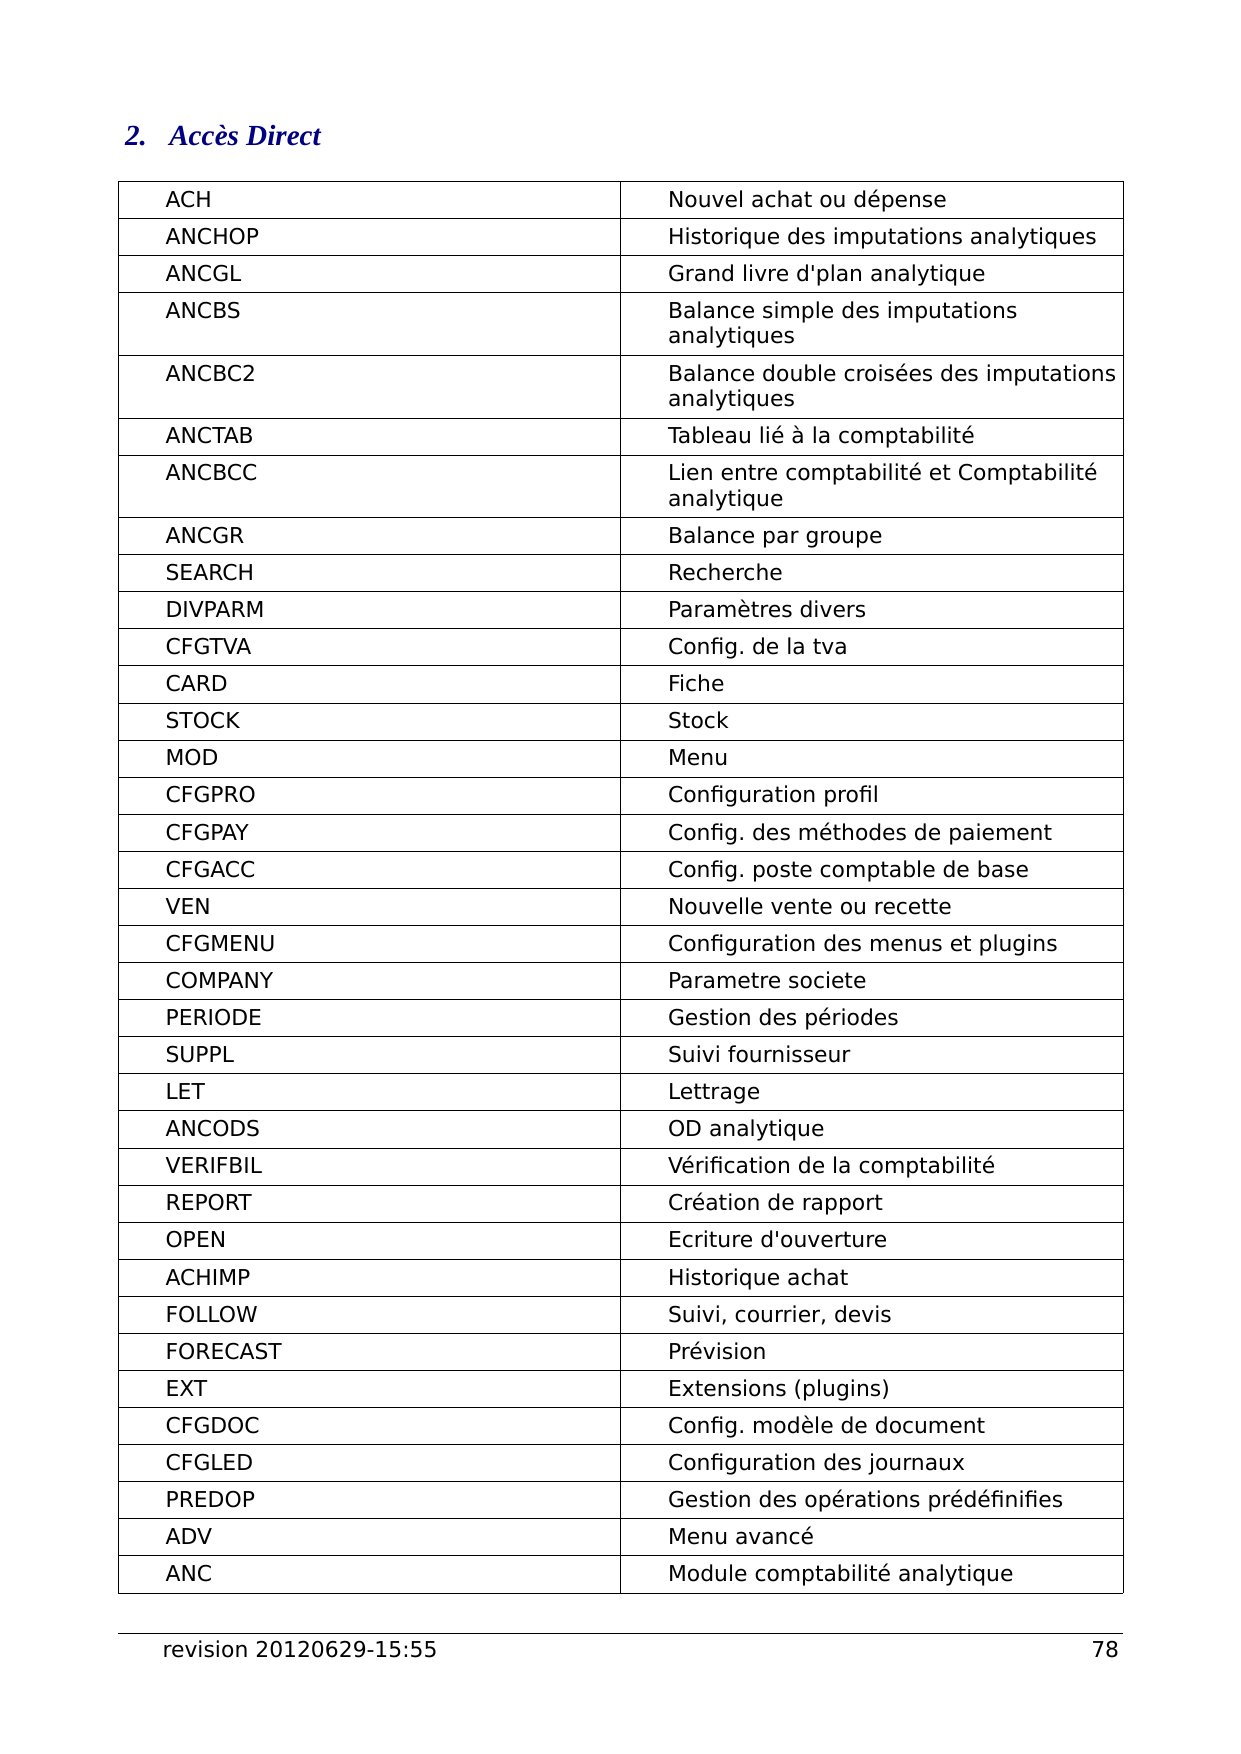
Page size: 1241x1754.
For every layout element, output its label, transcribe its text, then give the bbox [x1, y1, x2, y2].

table_cell Configuration profil [621, 778, 1123, 814]
table_cell Extensions (plugins) [621, 1371, 1123, 1407]
table_cell CFGDOC [119, 1408, 620, 1444]
table_cell Recherche [621, 555, 1123, 591]
table_cell ANCODS [119, 1111, 620, 1148]
table_cell PERIODE [119, 1000, 620, 1036]
table_cell CFGTVA [119, 629, 620, 665]
table_cell MOD [119, 741, 620, 777]
table_cell PREDOP [119, 1482, 620, 1518]
table_cell OD analytique [621, 1111, 1123, 1148]
table_cell VERIFBIL [119, 1149, 620, 1185]
table_cell ANCGL [119, 256, 620, 292]
table_cell ANCTAB [119, 419, 620, 455]
table_cell LET [119, 1074, 620, 1110]
table_cell CARD [119, 666, 620, 703]
table_cell Balance par groupe [621, 518, 1123, 554]
table_cell CFGLED [119, 1445, 620, 1481]
table_cell ANCBS [119, 293, 620, 355]
table_cell Config. des méthodes de paiement [621, 815, 1123, 851]
table_cell Configuration des menus et plugins [621, 926, 1123, 962]
table_cell Config. poste comptable de base [621, 852, 1123, 888]
table_cell Menu avancé [621, 1519, 1123, 1555]
table_cell DIVPARM [119, 592, 620, 628]
table_cell Prévision [621, 1334, 1123, 1370]
table_cell ANCGR [119, 518, 620, 554]
table_cell Menu [621, 741, 1123, 777]
table_cell Module comptabilité analytique [621, 1556, 1123, 1593]
table_cell CFGMENU [119, 926, 620, 962]
table_cell Balance simple des imputations analytiques [621, 293, 1123, 355]
table_cell Nouvelle vente ou recette [621, 889, 1123, 925]
table_cell Configuration des journaux [621, 1445, 1123, 1481]
table_cell CFGPAY [119, 815, 620, 851]
table_cell Fiche [621, 666, 1123, 703]
table_cell Tableau lié à la comptabilité [621, 419, 1123, 455]
table_cell ANCBCC [119, 456, 620, 517]
table_cell Parametre societe [621, 963, 1123, 999]
table_cell ANC [119, 1556, 620, 1593]
table_cell Ecriture d'ouverture [621, 1223, 1123, 1259]
table_cell COMPANY [119, 963, 620, 999]
subtitle Accès Direct [117, 118, 1123, 152]
table_cell SUPPL [119, 1037, 620, 1073]
table_cell ACHIMP [119, 1260, 620, 1296]
table_header Nouvel achat ou dépense [621, 182, 1123, 218]
table_cell OPEN [119, 1223, 620, 1259]
table_cell CFGACC [119, 852, 620, 888]
table_cell Suivi, courrier, devis [621, 1297, 1123, 1333]
table_cell ANCHOP [119, 219, 620, 255]
table_cell STOCK [119, 704, 620, 740]
table_cell Grand livre d'plan analytique [621, 256, 1123, 292]
table_cell Stock [621, 704, 1123, 740]
table_cell Paramètres divers [621, 592, 1123, 628]
table_cell Gestion des opérations prédéfinifies [621, 1482, 1123, 1518]
table_cell Création de rapport [621, 1186, 1123, 1222]
table_cell CFGPRO [119, 778, 620, 814]
table_cell SEARCH [119, 555, 620, 591]
table_cell Config. de la tva [621, 629, 1123, 665]
table_cell Vérification de la comptabilité [621, 1149, 1123, 1185]
table_cell Config. modèle de document [621, 1408, 1123, 1444]
table_cell Lettrage [621, 1074, 1123, 1110]
table_cell FOLLOW [119, 1297, 620, 1333]
table_cell Historique des imputations analytiques [621, 219, 1123, 255]
table_cell FORECAST [119, 1334, 620, 1370]
table_cell ADV [119, 1519, 620, 1555]
table_cell Balance double croisées des imputations analytiques [621, 356, 1123, 418]
table_cell Suivi fournisseur [621, 1037, 1123, 1073]
table_cell Historique achat [621, 1260, 1123, 1296]
table_cell VEN [119, 889, 620, 925]
table_cell Lien entre comptabilité et Comptabilité analytique [621, 456, 1123, 517]
table_header ACH [119, 182, 620, 218]
table_cell ANCBC2 [119, 356, 620, 418]
table_cell EXT [119, 1371, 620, 1407]
table_cell Gestion des périodes [621, 1000, 1123, 1036]
table_cell REPORT [119, 1186, 620, 1222]
